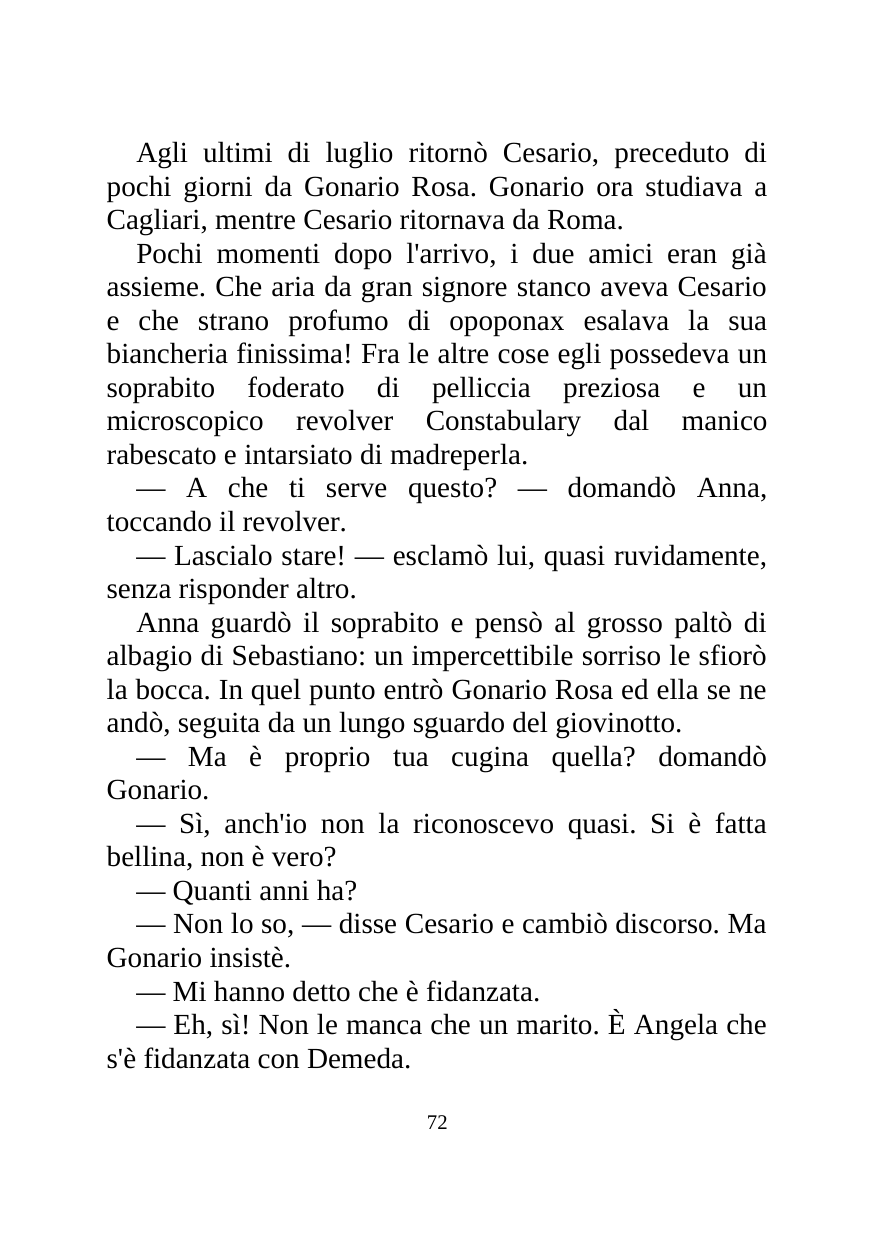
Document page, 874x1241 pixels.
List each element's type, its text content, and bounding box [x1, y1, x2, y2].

text — Non lo so, — disse Cesario e cambiò discorso. Ma Gonario insistè. [106, 907, 768, 974]
text — Ma è proprio tua cugina quella? domandò Gonario. [106, 739, 768, 806]
text Anna guardò il soprabito e pensò al grosso paltò di albagio di Sebastiano: un impercettibile sorriso le sfiorò la bocca. In quel punto entrò Gonario Rosa ed ella se ne andò, seguita da un lungo sguardo del giovinotto. [106, 605, 768, 739]
text — Lascialo stare! — esclamò lui, quasi ruvidamente, senza risponder altro. [106, 538, 768, 605]
text — Quanti anni ha? [106, 873, 768, 907]
text — A che ti serve questo? — domandò Anna, toccando il revolver. [106, 471, 768, 538]
text Pochi momenti dopo l'arrivo, i due amici eran già assieme. Che aria da gran signore stanco aveva Cesario e che strano profumo di opoponax esalava la sua biancheria finissima! Fra le altre cose egli possedeva un soprabito foderato di pelliccia preziosa e un microscopico revolver Constabulary dal manico rabescato e intarsiato di madreperla. [106, 236, 768, 471]
text — Eh, sì! Non le manca che un marito. È Angela che s'è fidanzata con Demeda. [106, 1007, 768, 1074]
text Agli ultimi di luglio ritornò Cesario, preceduto di pochi giorni da Gonario Rosa. Gonario ora studiava a Cagliari, mentre Cesario ritornava da Roma. [106, 135, 768, 236]
text — Sì, anch'io non la riconoscevo quasi. Si è fatta bellina, non è vero? [106, 806, 768, 873]
text — Mi hanno detto che è fidanzata. [106, 974, 768, 1007]
